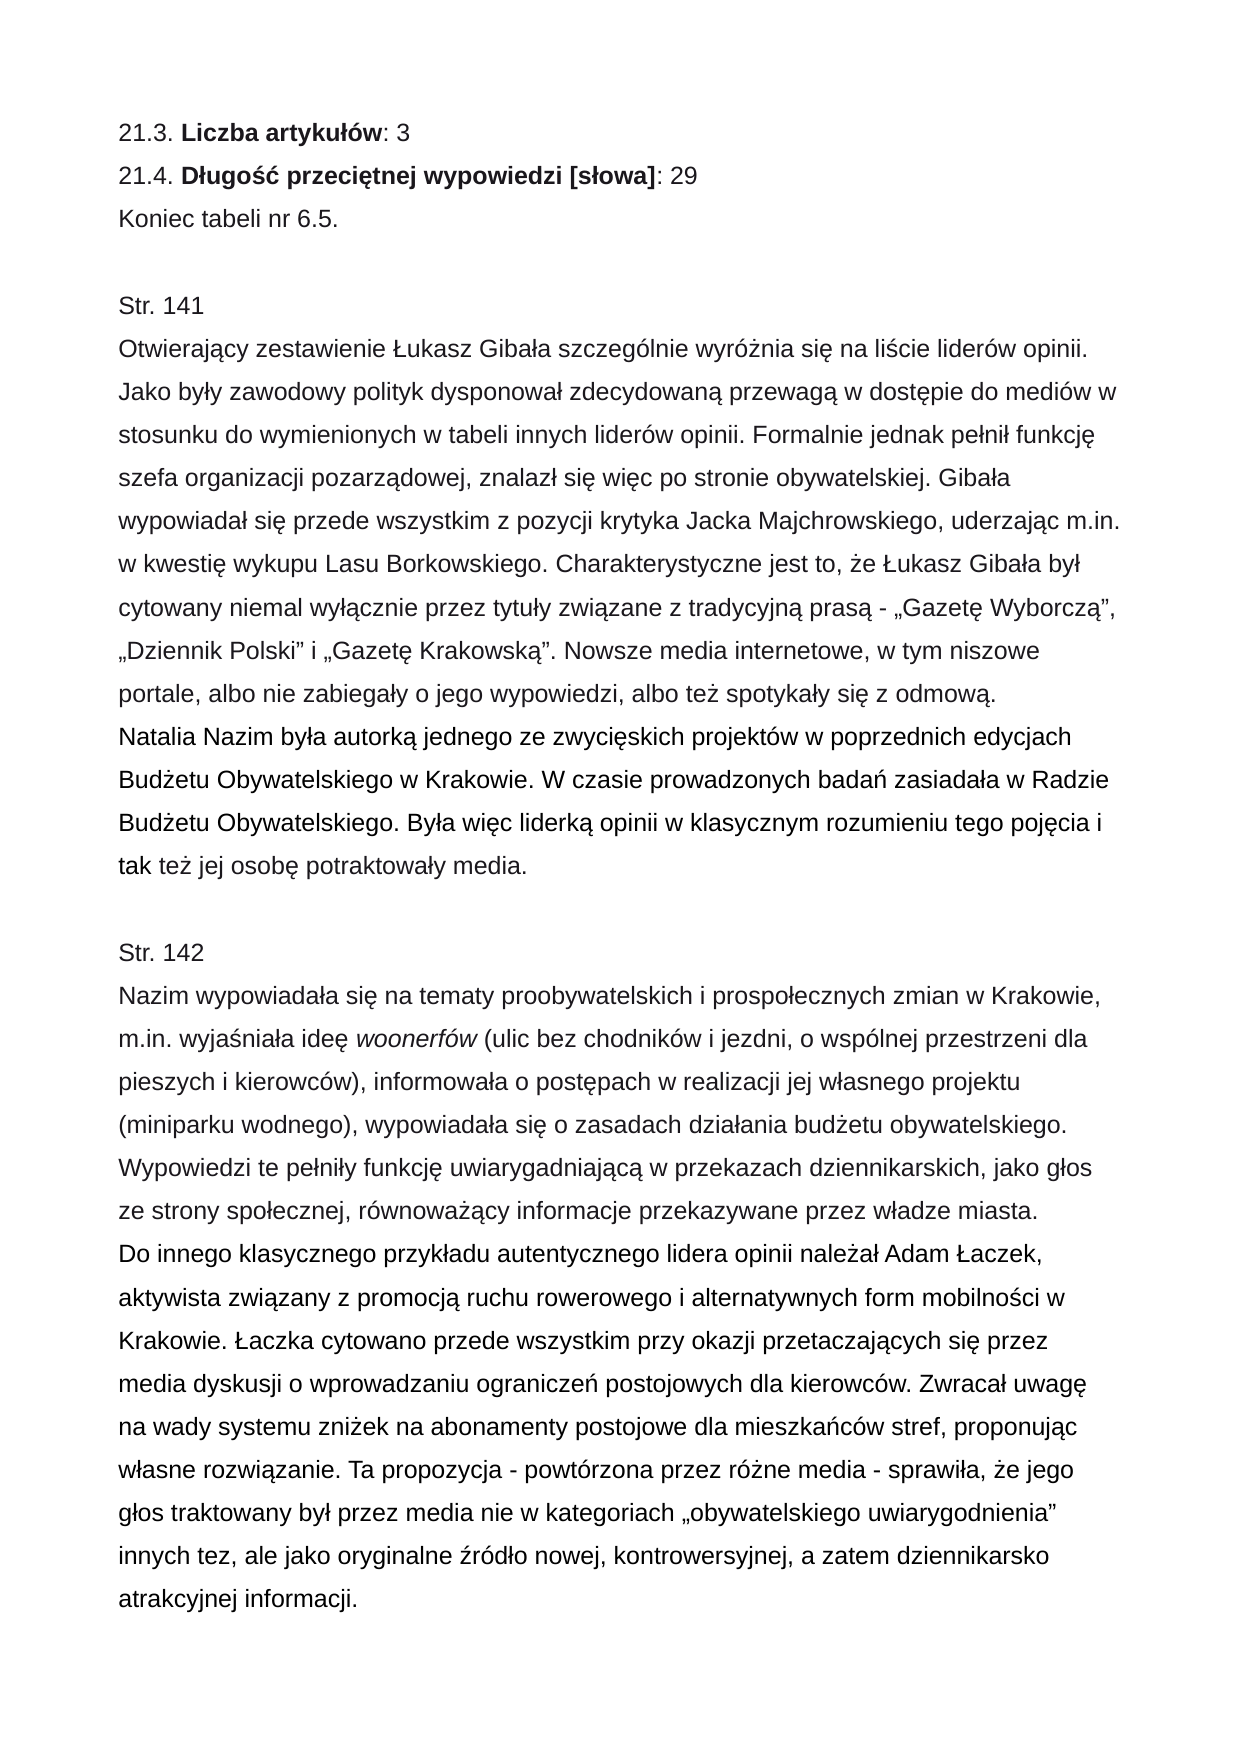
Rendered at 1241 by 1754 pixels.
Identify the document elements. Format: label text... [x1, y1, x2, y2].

text Nazim wypowiadała się na tematy proobywatelskich i prospołecznych zmian w Krakowie, m.in. wyjaśniała ideę woonerfów (ulic bez chodników i jezdni, o wspólnej przestrzeni dla pieszych i kierowców), informowała o postępach w realizacji jej własnego projektu (miniparku wodnego), wypowiadała się o zasadach działania budżetu obywatelskiego. Wypowiedzi te pełniły funkcję uwiarygadniającą w przekazach dziennikarskich, jako głos ze strony społecznej, równoważący informacje przekazywane przez władze miasta. [118, 981, 1122, 1225]
text Do innego klasycznego przykładu autentycznego lidera opinii należał Adam Łaczek, aktywista związany z promocją ruchu rowerowego i alternatywnych form mobilności w Krakowie. Łaczka cytowano przede wszystkim przy okazji przetaczających się przez media dyskusji o wprowadzaniu ograniczeń postojowych dla kierowców. Zwracał uwagę na wady systemu zniżek na abonamenty postojowe dla mieszkańców stref, proponując własne rozwiązanie. Ta propozycja - powtórzona przez różne media - sprawiła, że jego głos traktowany był przez media nie w kategoriach „obywatelskiego uwiarygodnienia” innych tez, ale jako oryginalne źródło nowej, kontrowersyjnej, a zatem dziennikarsko atrakcyjnej informacji. [118, 1239, 1122, 1613]
text 21.4. Długość przeciętnej wypowiedzi [słowa]: 29 [118, 161, 1122, 190]
text Str. 141 [118, 291, 1122, 319]
text Str. 142 [118, 937, 1122, 966]
text 21.3. Liczba artykułów: 3 [118, 118, 1122, 147]
text Natalia Nazim była autorką jednego ze zwycięskich projektów w poprzednich edycjach Budżetu Obywatelskiego w Krakowie. W czasie prowadzonych badań zasiadała w Radzie Budżetu Obywatelskiego. Była więc liderką opinii w klasycznym rozumieniu tego pojęcia i tak też jej osobę potraktowały media. [118, 722, 1122, 880]
text Koniec tabeli nr 6.5. [118, 204, 1122, 233]
text Otwierający zestawienie Łukasz Gibała szczególnie wyróżnia się na liście liderów opinii. Jako były zawodowy polityk dysponował zdecydowaną przewagą w dostępie do mediów w stosunku do wymienionych w tabeli innych liderów opinii. Formalnie jednak pełnił funkcję szefa organizacji pozarządowej, znalazł się więc po stronie obywatelskiej. Gibała wypowiadał się przede wszystkim z pozycji krytyka Jacka Majchrowskiego, uderzając m.in. w kwestię wykupu Lasu Borkowskiego. Charakterystyczne jest to, że Łukasz Gibała był cytowany niemal wyłącznie przez tytuły związane z tradycyjną prasą - „Gazetę Wyborczą”, „Dziennik Polski” i „Gazetę Krakowską”. Nowsze media internetowe, w tym niszowe portale, albo nie zabiegały o jego wypowiedzi, albo też spotykały się z odmową. [118, 334, 1122, 707]
